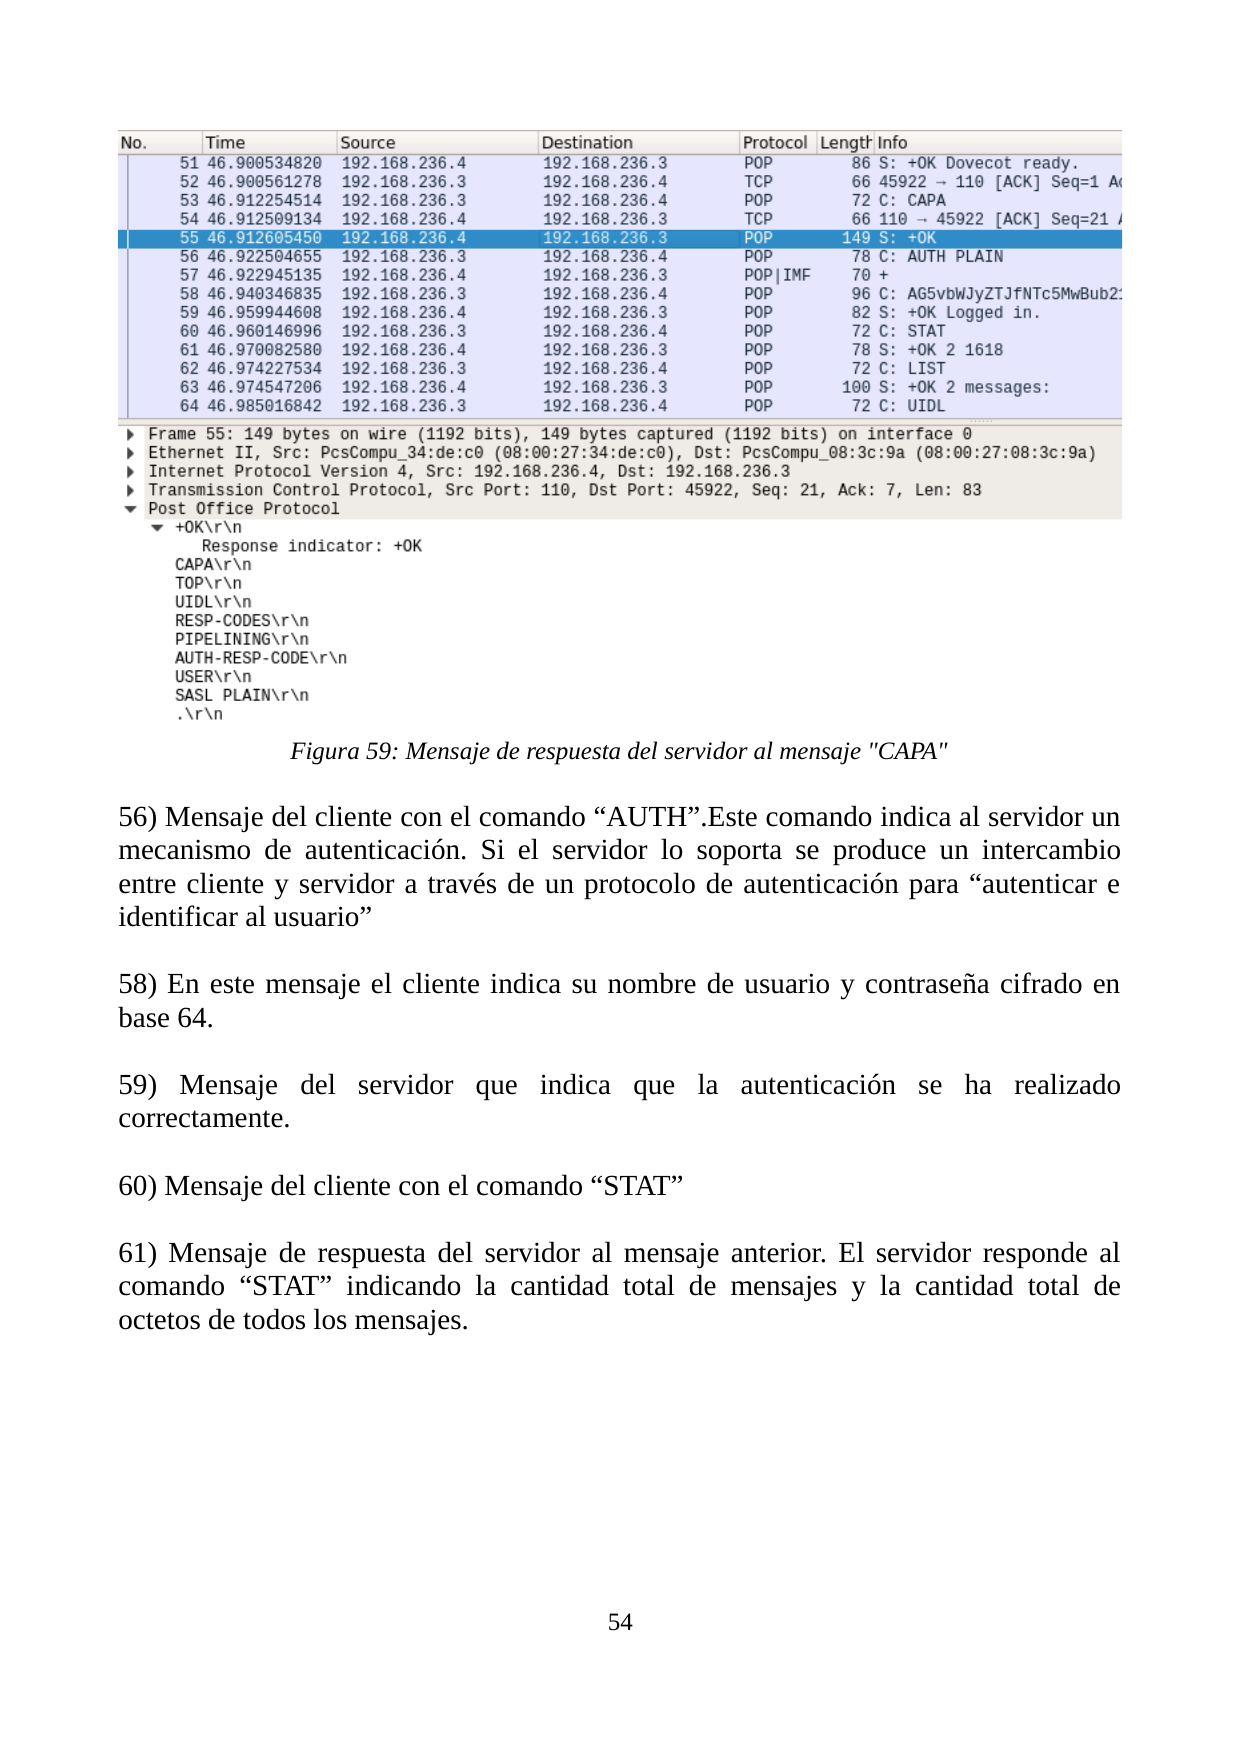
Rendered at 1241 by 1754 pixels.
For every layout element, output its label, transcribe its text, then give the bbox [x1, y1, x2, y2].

text 59) Mensaje del servidor que indica que la autenticación se ha realizado correctamente. [118, 1067, 1122, 1134]
text 58) En este mensaje el cliente indica su nombre de usuario y contraseña cifrado en base 64. [118, 966, 1122, 1033]
text 60) Mensaje del cliente con el comando “STAT” [118, 1168, 1122, 1201]
picture [118, 130, 1123, 737]
text 61) Mensaje de respuesta del servidor al mensaje anterior. El servidor responde al comando “STAT” indicando la cantidad total de mensajes y la cantidad total de octetos de todos los mensajes. [118, 1235, 1122, 1335]
text 56) Mensaje del cliente con el comando “AUTH”.Este comando indica al servidor un mecanismo de autenticación. Si el servidor lo soporta se produce un intercambio entre cliente y servidor a través de un protocolo de autenticación para “autenticar e identificar al usuario” [118, 799, 1122, 933]
text Figura 59: Mensaje de respuesta del servidor al mensaje "CAPA" [118, 737, 1122, 765]
